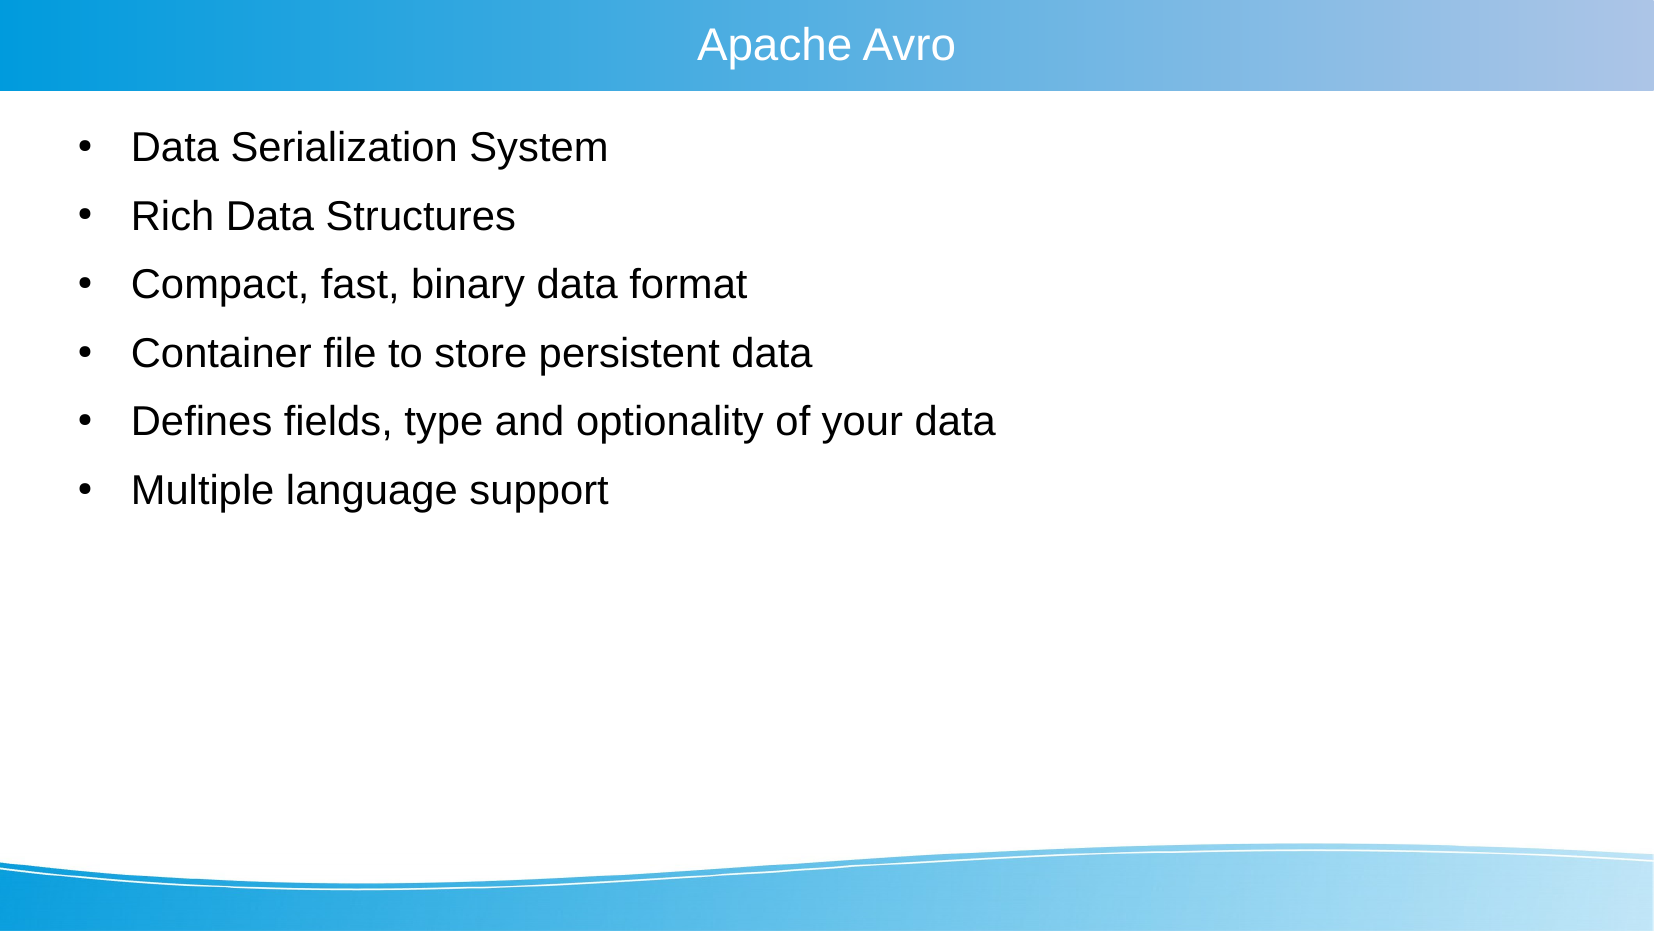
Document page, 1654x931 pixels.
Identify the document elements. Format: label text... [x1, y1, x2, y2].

list Data Serialization System Rich Data Structures Compact, fast, binary data format Container file to store persistent data Defines fields, type and optionality of your data Multiple language support [60, 123, 1591, 833]
title Apache Avro [82, 5, 1571, 85]
picture [0, 843, 1654, 931]
